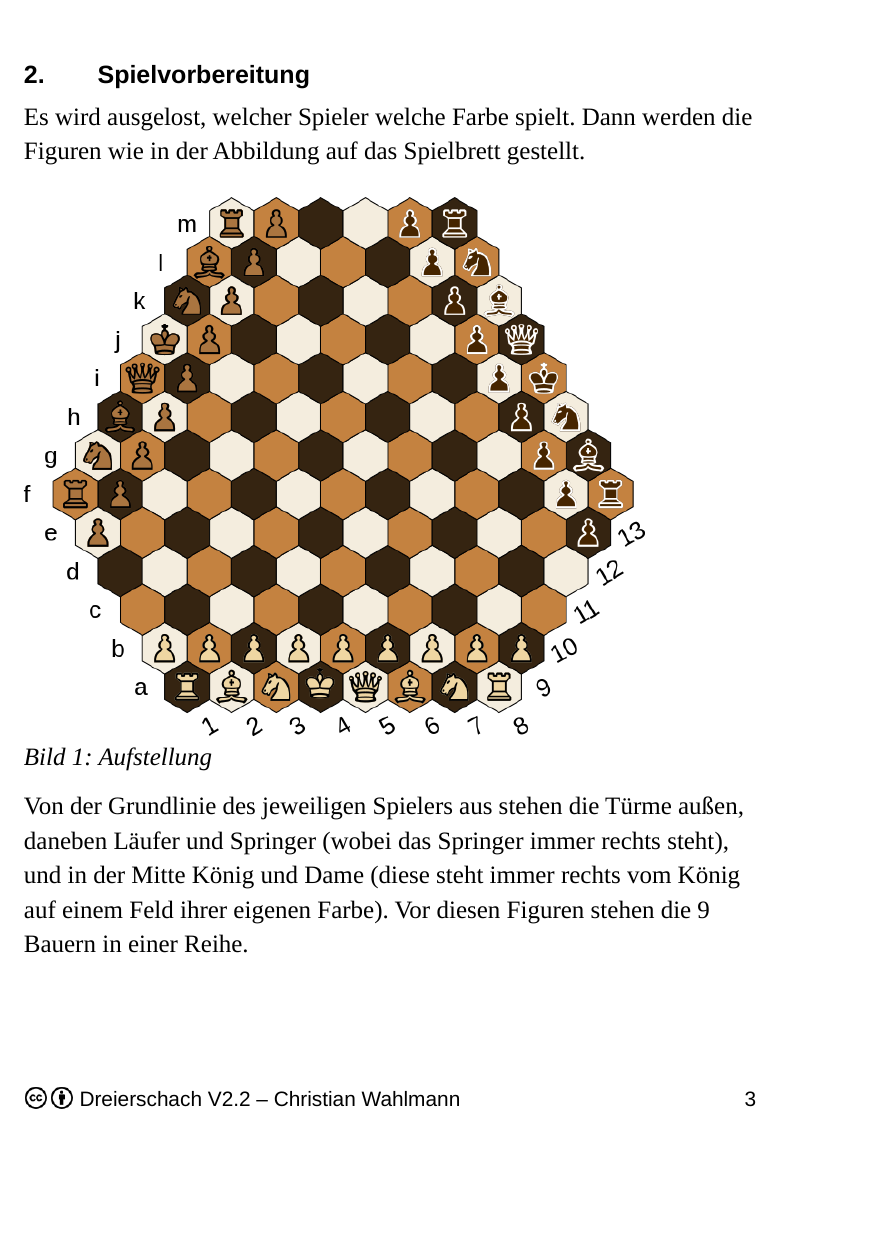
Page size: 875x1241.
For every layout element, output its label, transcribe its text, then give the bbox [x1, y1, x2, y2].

picture [23, 197, 646, 737]
text Von der Grundlinie des jeweiligen Spielers aus stehen die Türme außen, daneben Läufer und Springer (wobei das Springer immer rechts steht), und in der Mitte König und Dame (diese steht immer rechts vom König auf einem Feld ihrer eigenen Farbe). Vor diesen Figuren stehen die 9 Bauern in einer Reihe. [24, 791, 756, 958]
picture [23, 1085, 74, 1110]
subtitle Spielvorbereitung [24, 60, 756, 89]
text Bild 1: Aufstellung [24, 737, 645, 771]
text Es wird ausgelost, welcher Spieler welche Farbe spielt. Dann werden die Figuren wie in der Abbildung auf das Spielbrett gestellt. [24, 102, 756, 165]
